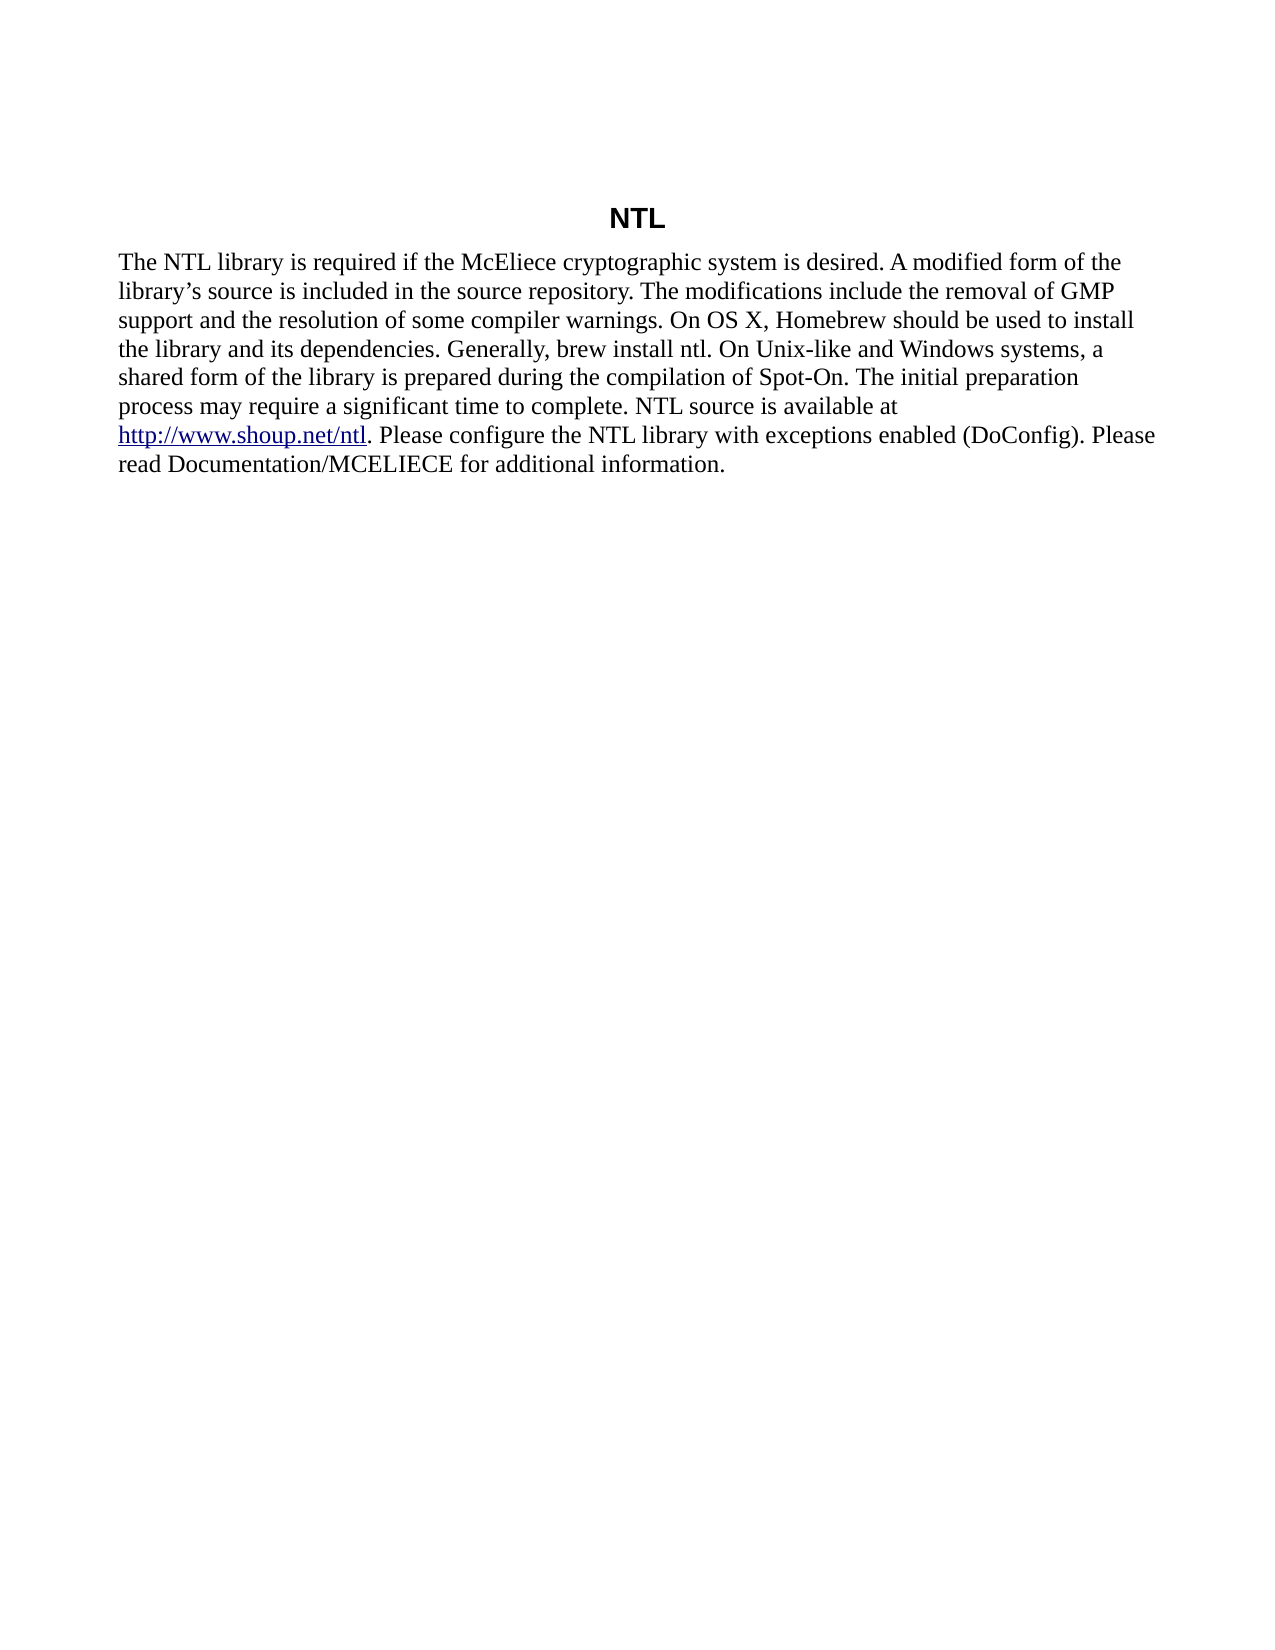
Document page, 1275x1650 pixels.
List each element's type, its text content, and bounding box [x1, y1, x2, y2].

text The NTL library is required if the McEliece cryptographic system is desired. A modified form of the library’s source is included in the source repository. The modifications include the removal of GMP support and the resolution of some compiler warnings. On OS X, Homebrew should be used to install the library and its dependencies. Generally, brew install ntl. On Unix-like and Windows systems, a shared form of the library is prepared during the compilation of Spot-On. The initial preparation process may require a significant time to complete. NTL source is available at http://www.shoup.net/ntl. Please configure the NTL library with exceptions enabled (DoConfig). Please read Documentation/MCELIECE for additional information. [118, 247, 1157, 477]
subtitle NTL [118, 201, 1157, 235]
